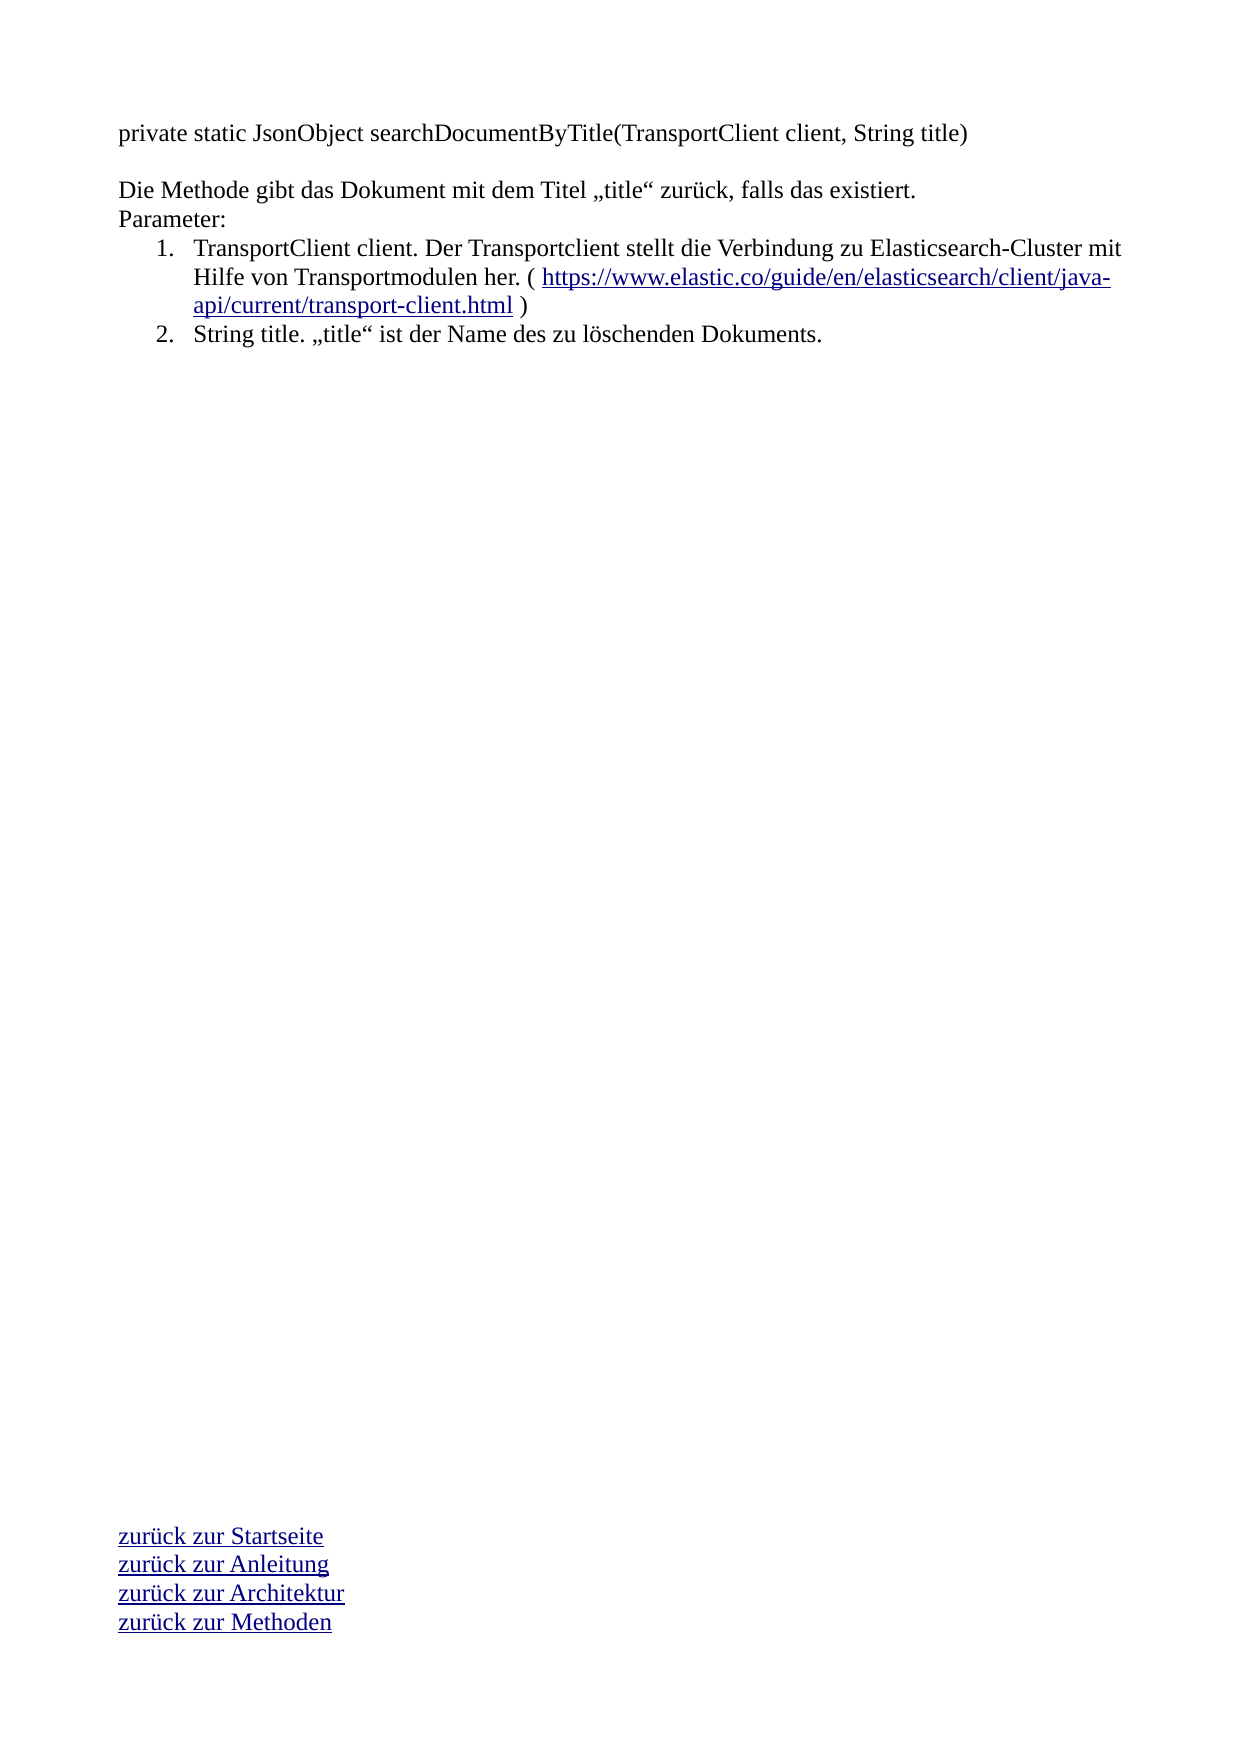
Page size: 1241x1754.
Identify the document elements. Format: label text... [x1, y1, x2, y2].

text private static JsonObject searchDocumentByTitle(TransportClient client, String title) [118, 118, 1122, 147]
list String title. „title“ ist der Name des zu löschenden Dokuments. [156, 319, 1122, 348]
text Parameter: [118, 204, 1122, 233]
list TransportClient client. Der Transportclient stellt die Verbindung zu Elasticsearch-Cluster mit Hilfe von Transportmodulen her. ( https://www.elastic.co/guide/en/elasticsearch/client/java-api/current/transport-client.html ) [156, 233, 1122, 319]
text Die Methode gibt das Dokument mit dem Titel „title“ zurück, falls das existiert. [118, 176, 1122, 204]
